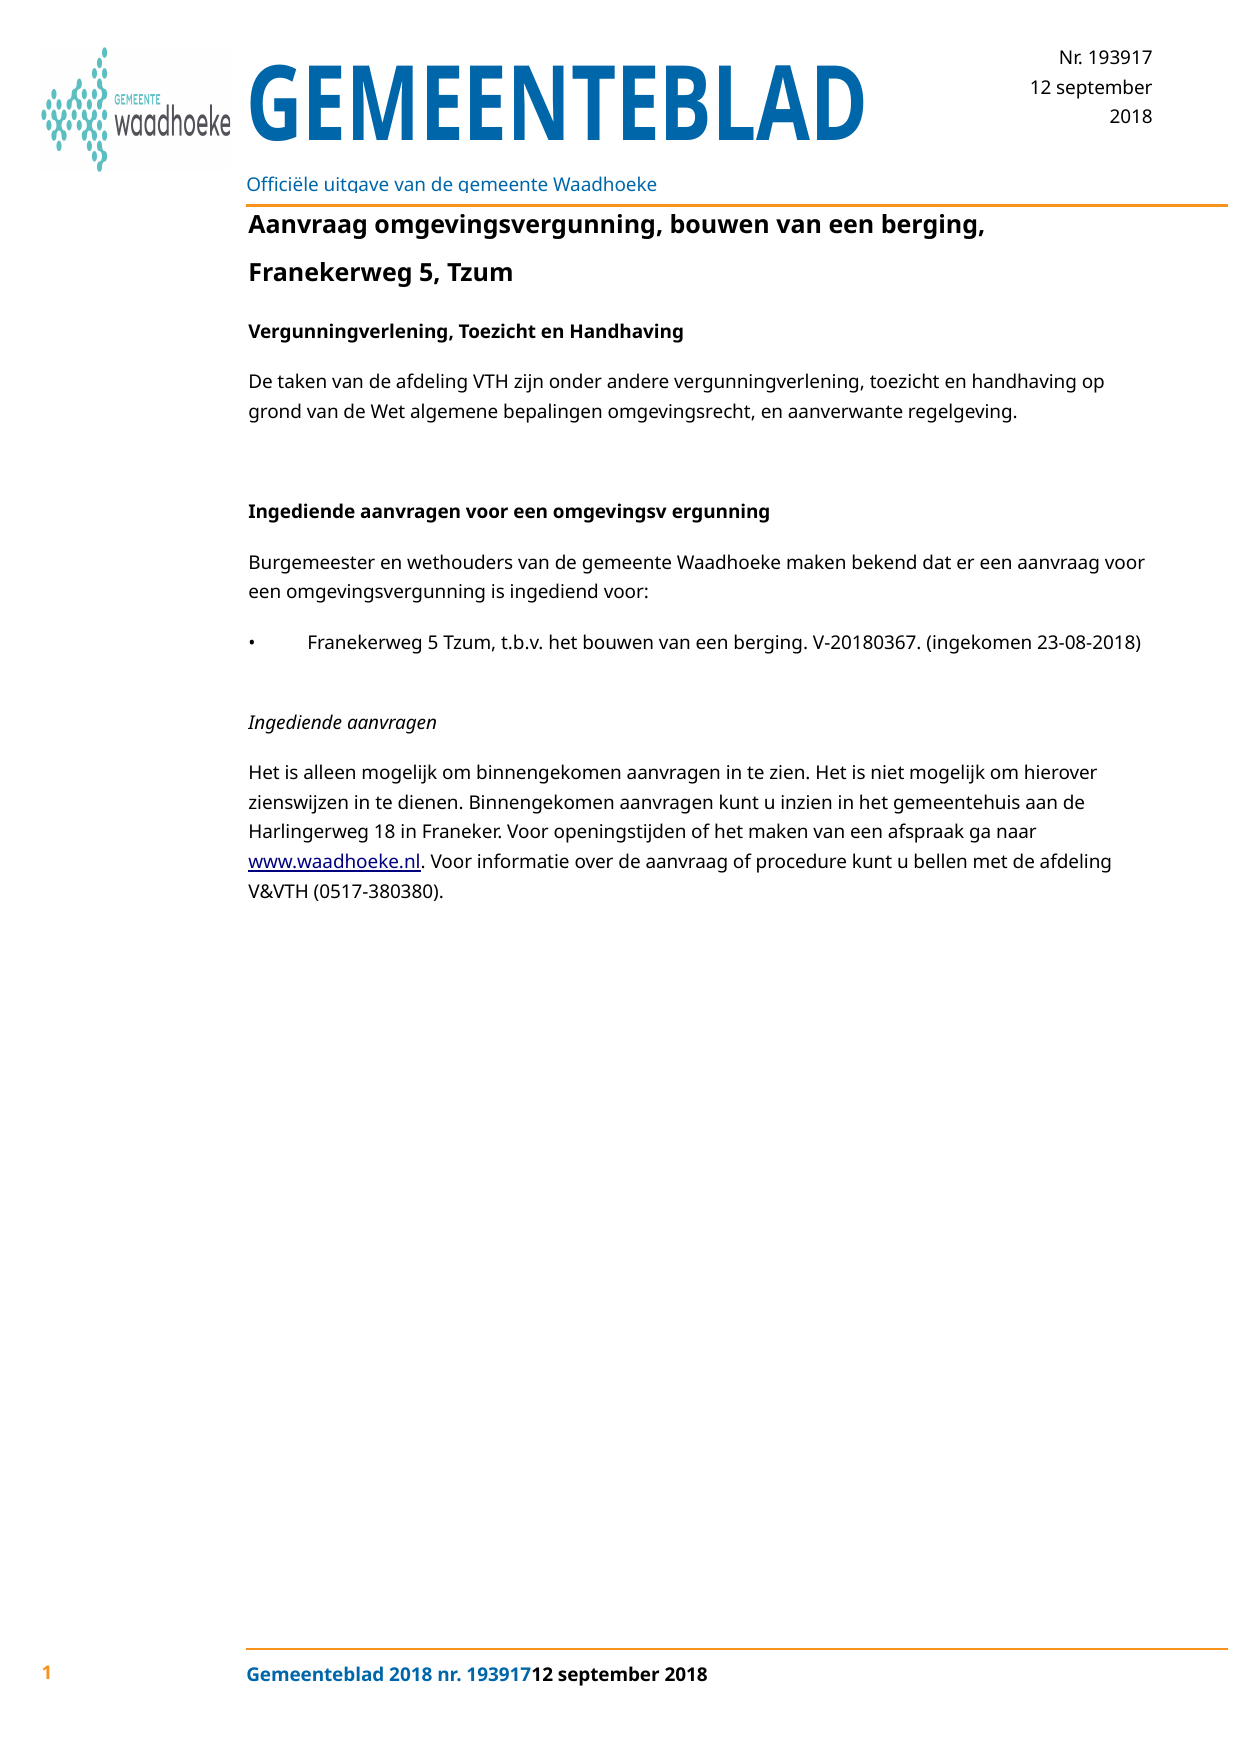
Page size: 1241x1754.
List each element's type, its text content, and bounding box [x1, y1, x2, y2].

text Ingediende aanvragen voor een omgevingsv ergunning [248, 499, 1152, 524]
picture [41, 47, 231, 172]
text Burgemeester en wethouders van de gemeente Waadhoeke maken bekend dat er een aanvraag voor een omgevingsvergunning is ingediend voor: [248, 549, 1152, 604]
text De taken van de afdeling VTH zijn onder andere vergunningverlening, toezicht en handhaving op grond van de Wet algemene bepalingen omgevingsrecht, en aanverwante regelgeving. [248, 368, 1152, 424]
text Vergunningverlening, Toezicht en Handhaving [248, 318, 1152, 344]
text Aanvraag omgevingsvergunning, bouwen van een berging, Franekerweg 5, Tzum [248, 207, 1152, 288]
text Ingediende aanvragen [248, 709, 1152, 735]
text Het is alleen mogelijk om binnengekomen aanvragen in te zien. Het is niet mogelijk om hierover zienswijzen in te dienen. Binnengekomen aanvragen kunt u inzien in het gemeentehuis aan de Harlingerweg 18 in Franeker. Voor openingstijden of het maken van een afspraak ga naar www.waadhoeke.nl. Voor informatie over de aanvraag of procedure kunt u bellen met de afdeling V&VTH (0517-380380). [248, 759, 1152, 904]
list Franekerweg 5 Tzum, t.b.v. het bouwen van een berging. V-20180367. (ingekomen 23-08-2018) [248, 629, 1152, 655]
